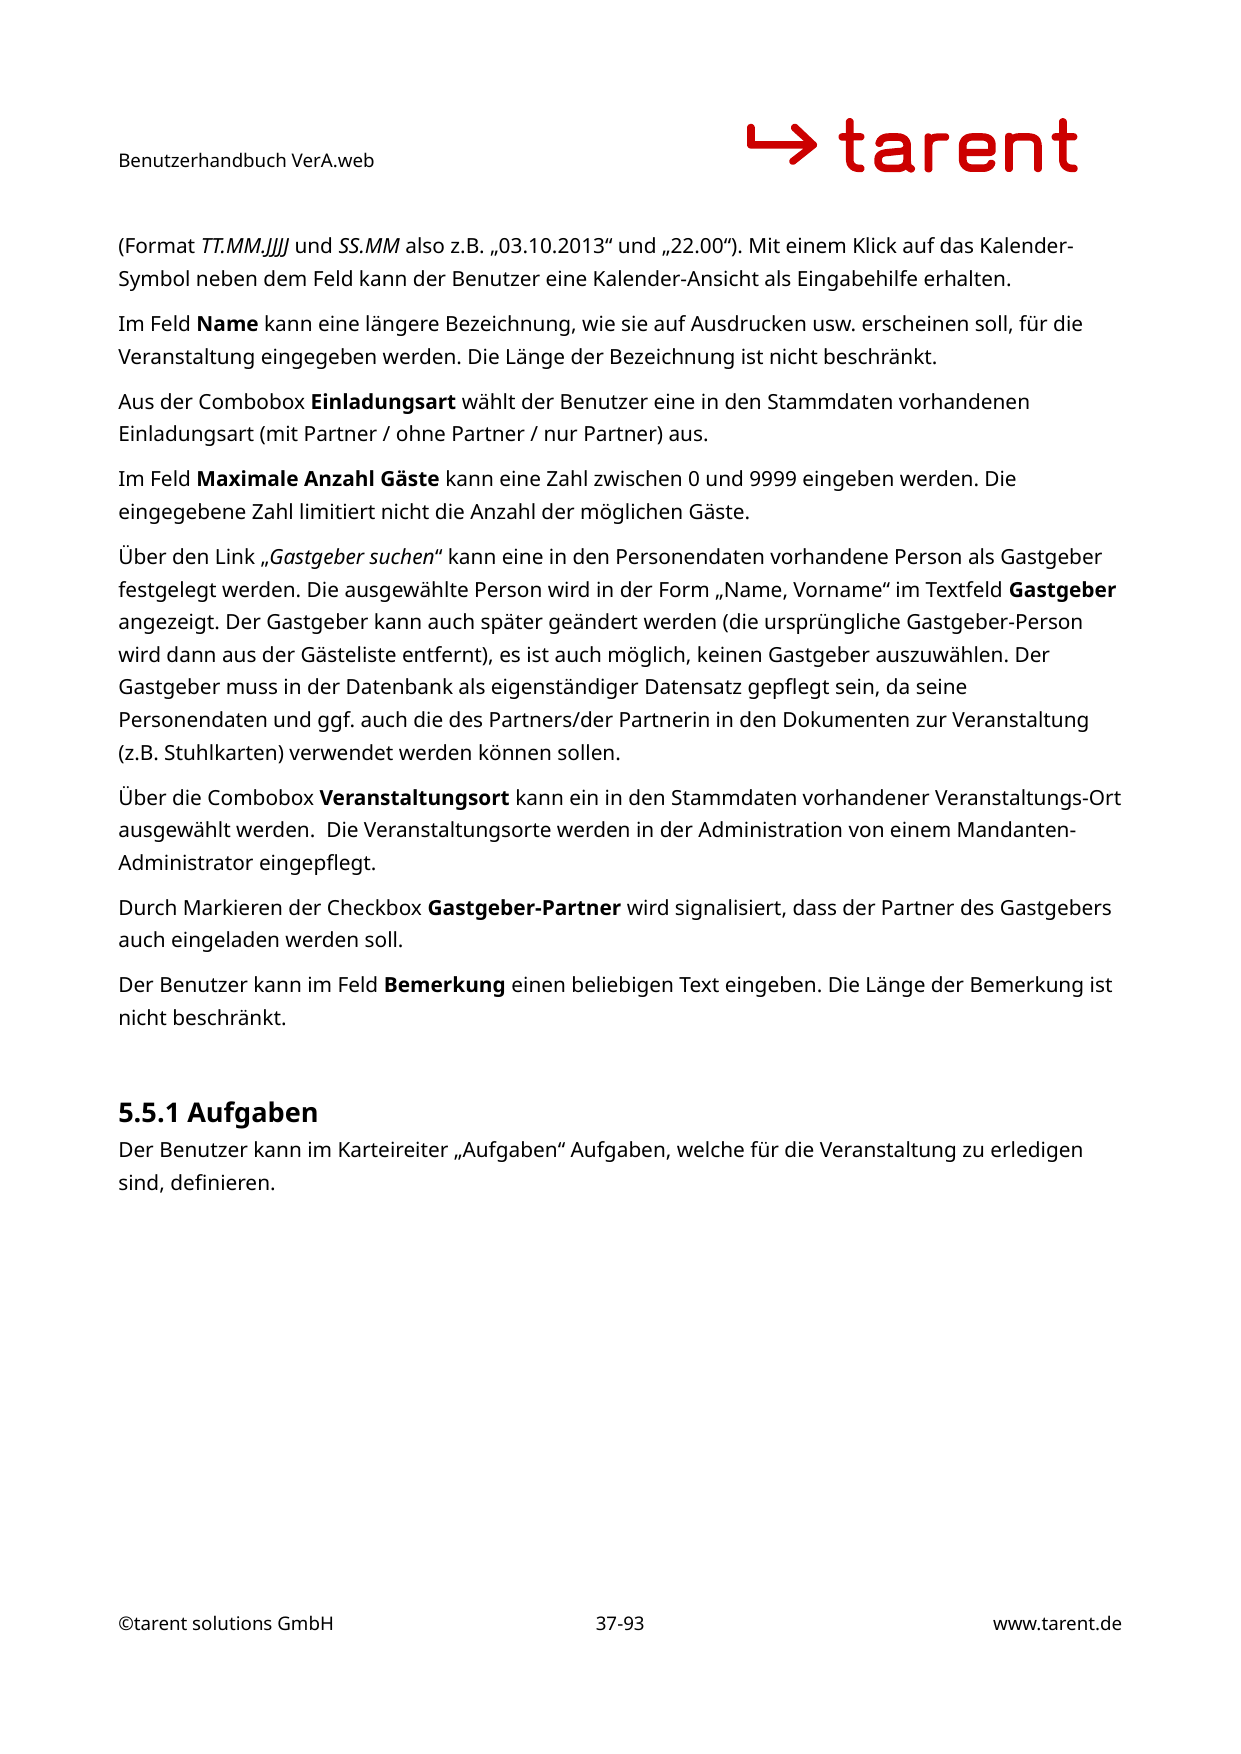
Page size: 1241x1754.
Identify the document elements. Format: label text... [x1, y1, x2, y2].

subtitle Aufgaben [118, 1093, 1122, 1130]
text Durch Markieren der Checkbox Gastgeber-Partner wird signalisiert, dass der Partner des Gastgebers auch eingeladen werden soll. [118, 893, 1122, 954]
text Der Benutzer kann im Karteireiter „Aufgaben“ Aufgaben, welche für die Veranstaltung zu erledigen sind, definieren. [118, 1136, 1122, 1197]
text Aus der Combobox Einladungsart wählt der Benutzer eine in den Stammdaten vorhandenen Einladungsart (mit Partner / ohne Partner / nur Partner) aus. [118, 387, 1122, 448]
text Im Feld Name kann eine längere Bezeichnung, wie sie auf Ausdrucken usw. erscheinen soll, für die Veranstaltung eingegeben werden. Die Länge der Bezeichnung ist nicht beschränkt. [118, 309, 1122, 370]
text (Format TT.MM.JJJJ und SS.MM also z.B. „03.10.2013“ und „22.00“). Mit einem Klick auf das Kalender-Symbol neben dem Feld kann der Benutzer eine Kalender-Ansicht als Eingabehilfe erhalten. [118, 232, 1122, 293]
text Über den Link „Gastgeber suchen“ kann eine in den Personendaten vorhandene Person als Gastgeber festgelegt werden. Die ausgewählte Person wird in der Form „Name, Vorname“ im Textfeld Gastgeber angezeigt. Der Gastgeber kann auch später geändert werden (die ursprüngliche Gastgeber-Person wird dann aus der Gästeliste entfernt), es ist auch möglich, keinen Gastgeber auszuwählen. Der Gastgeber muss in der Datenbank als eigenständiger Datensatz gepflegt sein, da seine Personendaten und ggf. auch die des Partners/der Partnerin in den Dokumenten zur Veranstaltung (z.B. Stuhlkarten) verwendet werden können sollen. [118, 542, 1122, 766]
text Im Feld Maximale Anzahl Gäste kann eine Zahl zwischen 0 und 9999 eingeben werden. Die eingegebene Zahl limitiert nicht die Anzahl der möglichen Gäste. [118, 464, 1122, 526]
text Über die Combobox Veranstaltungsort kann ein in den Stammdaten vorhandener Veranstaltungs-Ort ausgewählt werden. Die Veranstaltungsorte werden in der Administration von einem Mandanten-Administrator eingepflegt. [118, 783, 1122, 876]
text Der Benutzer kann im Feld Bemerkung einen beliebigen Text eingeben. Die Länge der Bemerkung ist nicht beschränkt. [118, 971, 1122, 1032]
